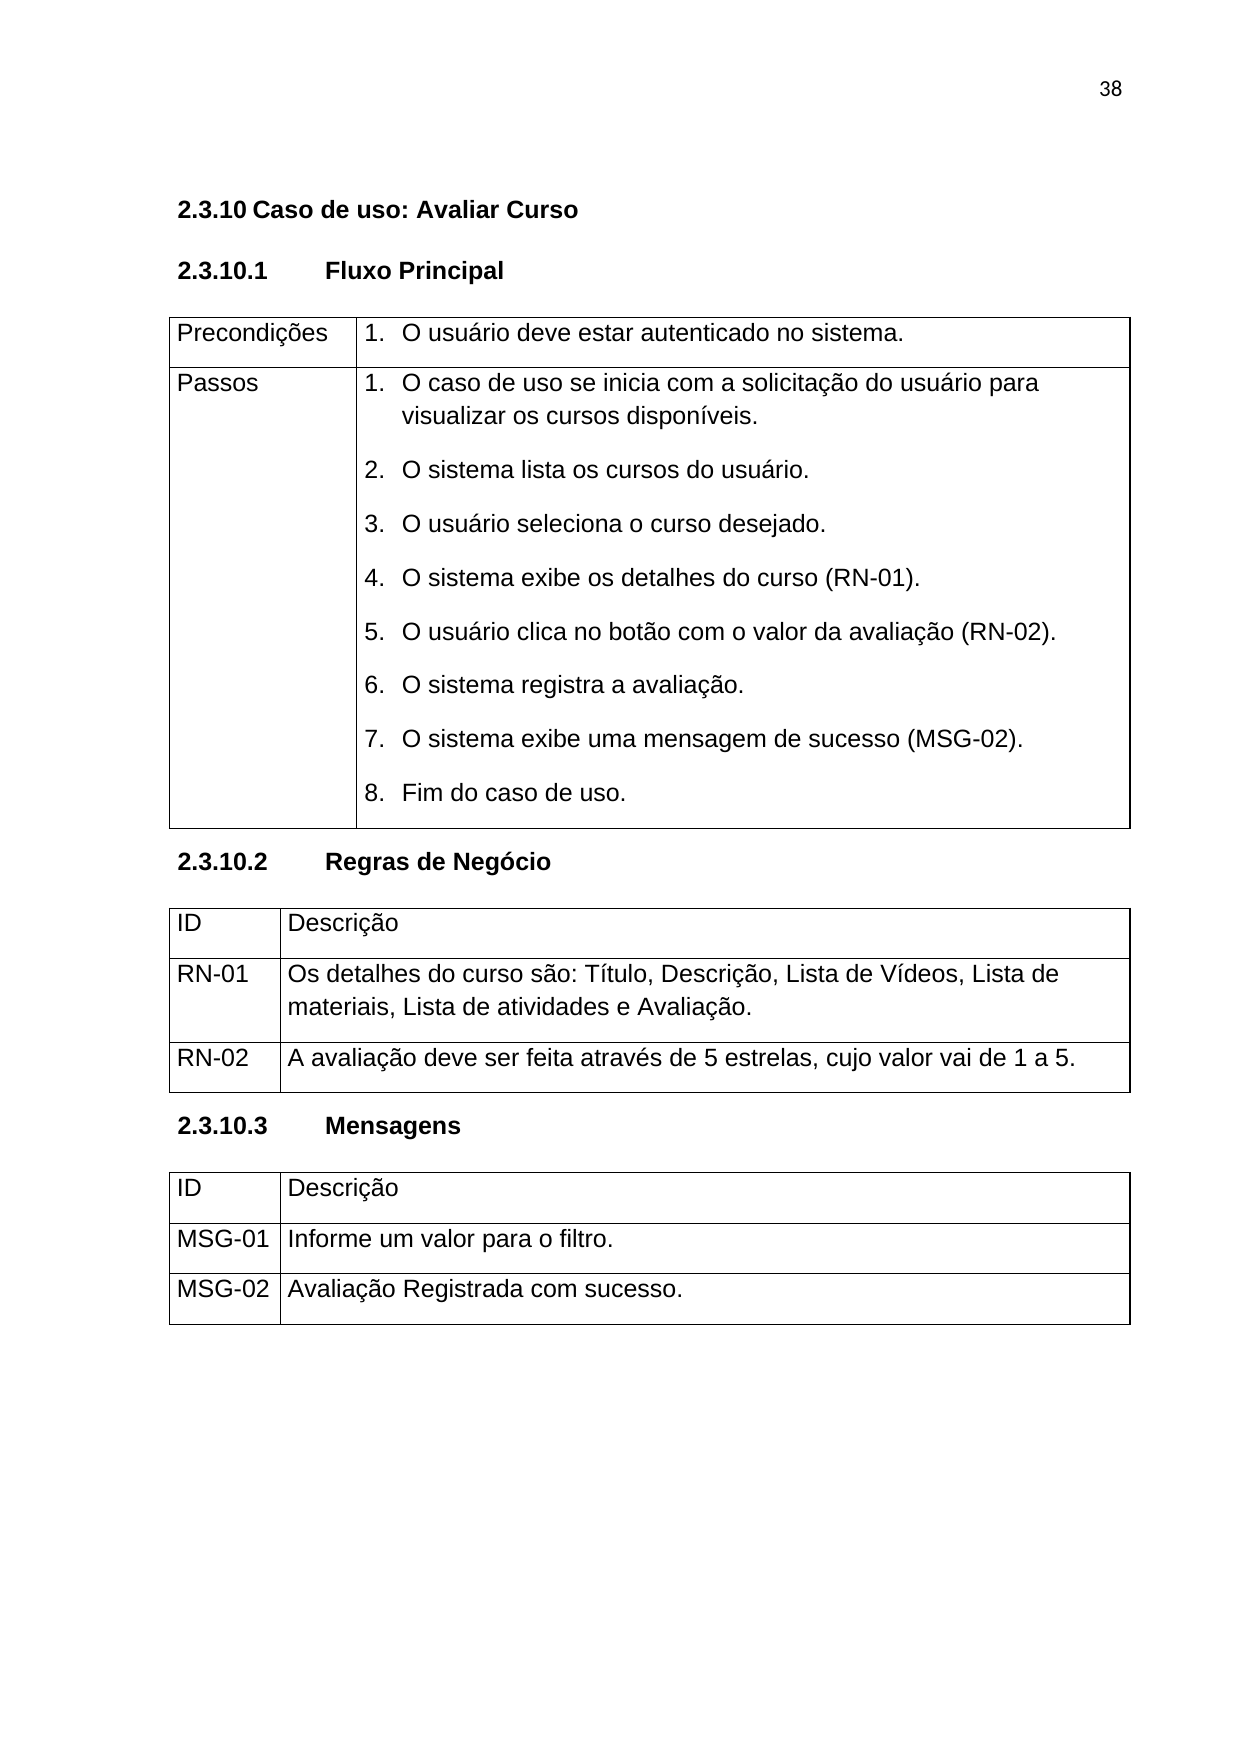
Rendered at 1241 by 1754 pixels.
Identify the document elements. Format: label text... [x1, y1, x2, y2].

table_cell RN-02 [170, 1043, 280, 1092]
table_header Descrição [281, 909, 1129, 958]
table_cell Passos [170, 368, 356, 828]
subtitle Regras de Negócio [177, 847, 1122, 875]
table_cell O caso de uso se inicia com a solicitação do usuário para visualizar os cursos disponíveis. O sistema lista os cursos do usuário. O usuário seleciona o curso desejado. O sistema exibe os detalhes do curso (RN-01). O usuário clica no botão com o valor da avaliação (RN-02). O sistema registra a avaliação. O sistema exibe uma mensagem de sucesso (MSG-02). Fim do caso de uso. [357, 368, 1129, 828]
table_cell A avaliação deve ser feita através de 5 estrelas, cujo valor vai de 1 a 5. [281, 1043, 1129, 1092]
subtitle Mensagens [177, 1111, 1122, 1140]
subtitle Caso de uso: Avaliar Curso [177, 195, 1122, 224]
table_header ID [170, 1173, 280, 1222]
subtitle Fluxo Principal [177, 256, 1122, 284]
table_cell Informe um valor para o filtro. [281, 1224, 1129, 1273]
table_header Descrição [281, 1173, 1129, 1222]
table_header O usuário deve estar autenticado no sistema. [357, 318, 1129, 367]
table_cell RN-01 [170, 959, 280, 1042]
table_cell Os detalhes do curso são: Título, Descrição, Lista de Vídeos, Lista de materiais, Lista de atividades e Avaliação. [281, 959, 1129, 1042]
table_cell Avaliação Registrada com sucesso. [281, 1274, 1129, 1324]
table_cell MSG-01 [170, 1224, 280, 1273]
table_cell MSG-02 [170, 1274, 280, 1324]
table_header ID [170, 909, 280, 958]
table_header Precondições [170, 318, 356, 367]
